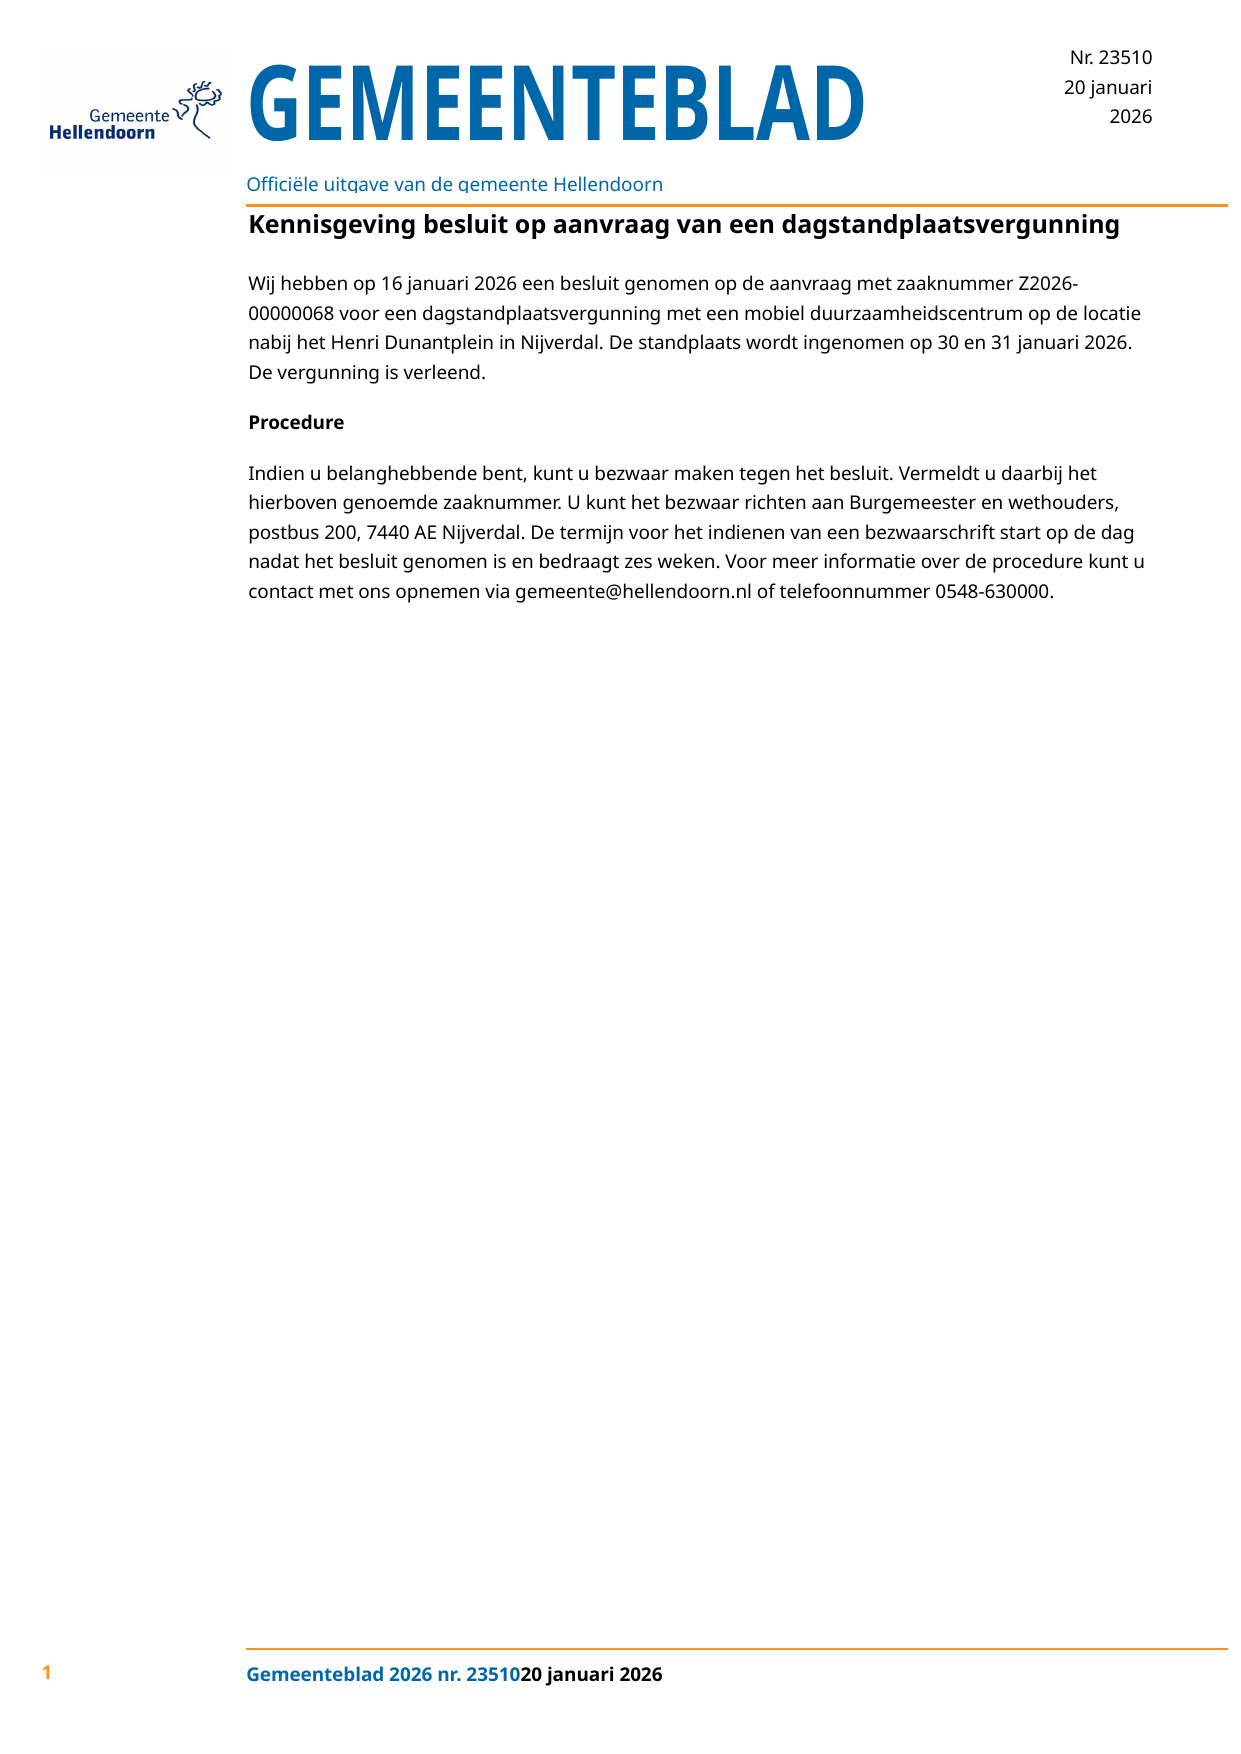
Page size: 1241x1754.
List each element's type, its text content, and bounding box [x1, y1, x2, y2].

text Indien u belanghebbende bent, kunt u bezwaar maken tegen het besluit. Vermeldt u daarbij het hierboven genoemde zaaknummer. U kunt het bezwaar richten aan Burgemeester en wethouders, postbus 200, 7440 AE Nijverdal. De termijn voor het indienen van een bezwaarschrift start op de dag nadat het besluit genomen is en bedraagt zes weken. Voor meer informatie over de procedure kunt u contact met ons opnemen via gemeente@hellendoorn.nl of telefoonnummer 0548-630000. [248, 460, 1152, 604]
picture [41, 47, 231, 172]
text Kennisgeving besluit op aanvraag van een dagstandplaatsvergunning [248, 207, 1152, 241]
text Wij hebben op 16 januari 2026 een besluit genomen op de aanvraag met zaaknummer Z2026-00000068 voor een dagstandplaatsvergunning met een mobiel duurzaamheidscentrum op de locatie nabij het Henri Dunantplein in Nijverdal. De standplaats wordt ingenomen op 30 en 31 januari 2026. De vergunning is verleend. [248, 270, 1152, 385]
text Procedure [248, 409, 1152, 435]
